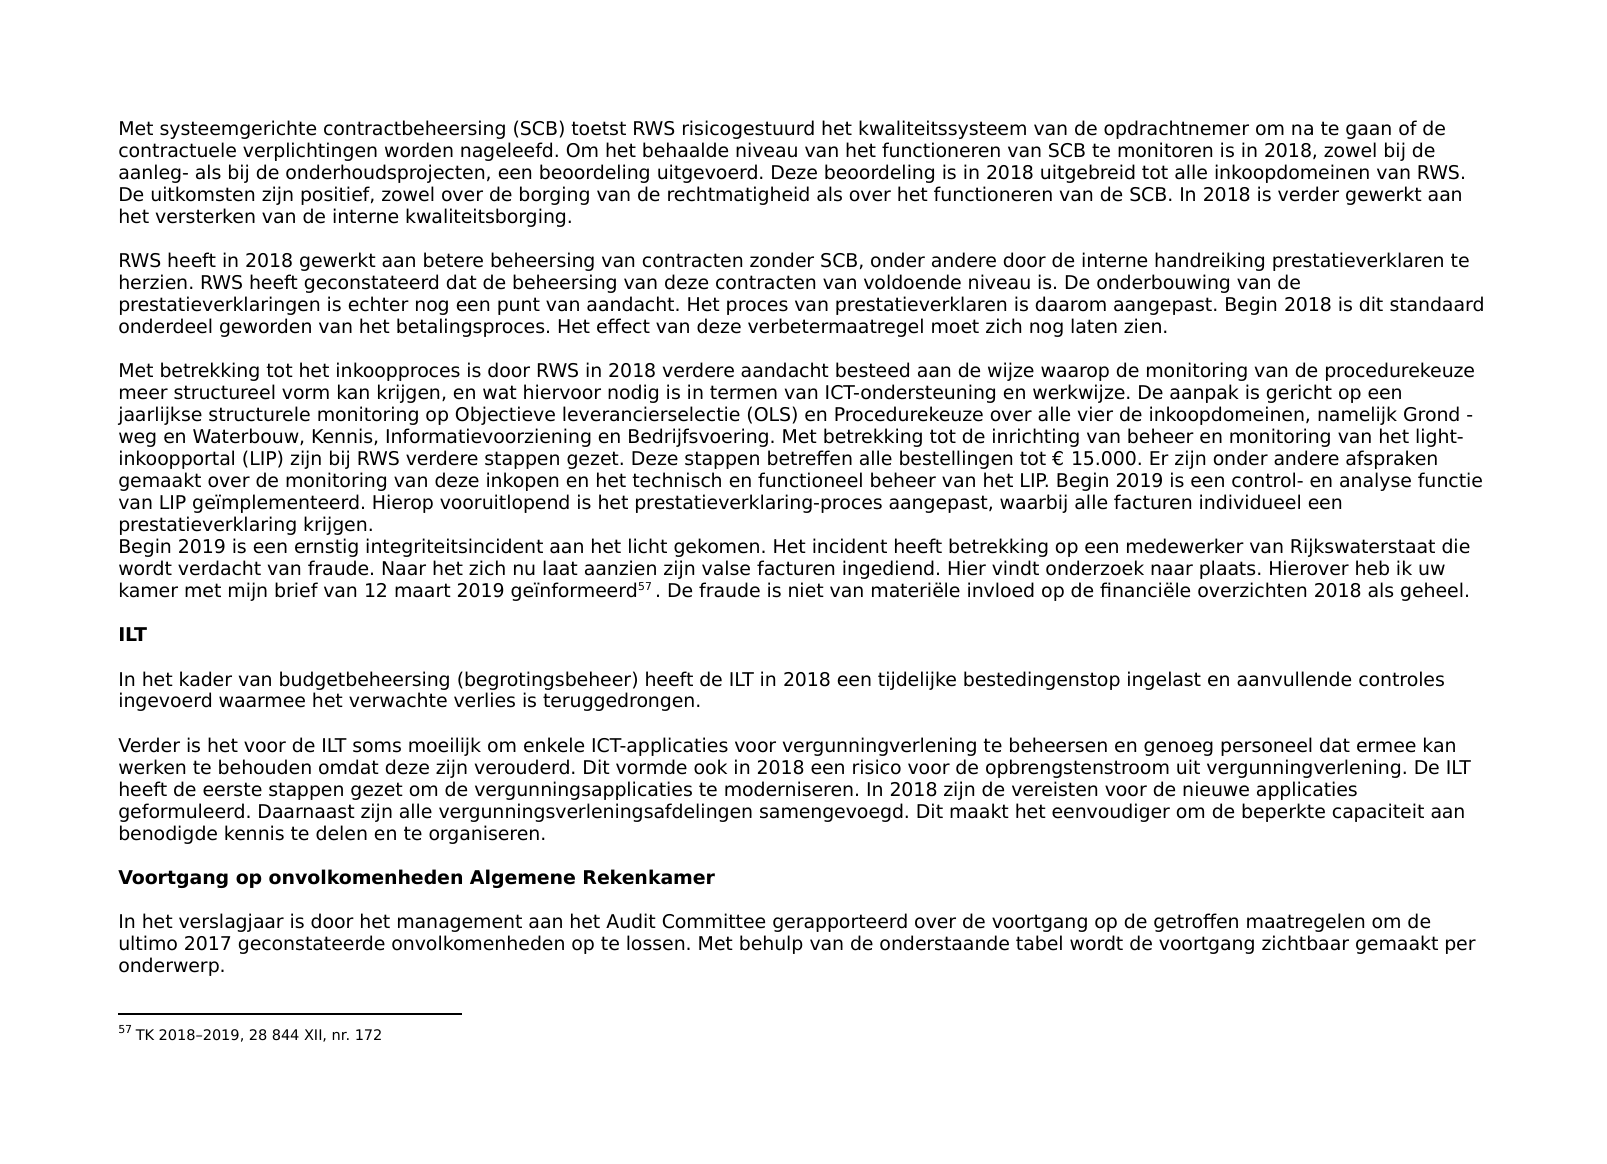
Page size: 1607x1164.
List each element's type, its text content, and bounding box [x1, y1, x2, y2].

text In het verslagjaar is door het management aan het Audit Committee gerapporteerd over de voortgang op de getroffen maatregelen om de ultimo 2017 geconstateerde onvolkomenheden op te lossen. Met behulp van de onderstaande tabel wordt de voortgang zichtbaar gemaakt per onderwerp. [118, 911, 1488, 977]
text Verder is het voor de ILT soms moeilijk om enkele ICT-applicaties voor vergunningverlening te beheersen en genoeg personeel dat ermee kan werken te behouden omdat deze zijn verouderd. Dit vormde ook in 2018 een risico voor de opbrengstenstroom uit vergunningverlening. De ILT heeft de eerste stappen gezet om de vergunningsapplicaties te moderniseren. In 2018 zijn de vereisten voor de nieuwe applicaties geformuleerd. Daarnaast zijn alle vergunningsverleningsafdelingen samengevoegd. Dit maakt het eenvoudiger om de beperkte capaciteit aan benodigde kennis te delen en te organiseren. [118, 734, 1488, 844]
subtitle ILT [118, 624, 1488, 646]
text Met systeemgerichte contractbeheersing (SCB) toetst RWS risicogestuurd het kwaliteitssysteem van de opdrachtnemer om na te gaan of de contractuele verplichtingen worden nageleefd. Om het behaalde niveau van het functioneren van SCB te monitoren is in 2018, zowel bij de aanleg- als bij de onderhoudsprojecten, een beoordeling uitgevoerd. Deze beoordeling is in 2018 uitgebreid tot alle inkoopdomeinen van RWS. De uitkomsten zijn positief, zowel over de borging van de rechtmatigheid als over het functioneren van de SCB. In 2018 is verder gewerkt aan het versterken van de interne kwaliteitsborging. [118, 118, 1488, 228]
text RWS heeft in 2018 gewerkt aan betere beheersing van contracten zonder SCB, onder andere door de interne handreiking prestatieverklaren te herzien. RWS heeft geconstateerd dat de beheersing van deze contracten van voldoende niveau is. De onderbouwing van de prestatieverklaringen is echter nog een punt van aandacht. Het proces van prestatieverklaren is daarom aangepast. Begin 2018 is dit standaard onderdeel geworden van het betalingsproces. Het effect van deze verbetermaatregel moet zich nog laten zien. [118, 250, 1488, 338]
text TK 2018–2019, 28 844 XII, nr. 172 [118, 1023, 1488, 1045]
subtitle Voortgang op onvolkomenheden Algemene Rekenkamer [118, 867, 1488, 889]
text In het kader van budgetbeheersing (begrotingsbeheer) heeft de ILT in 2018 een tijdelijke bestedingenstop ingelast en aanvullende controles ingevoerd waarmee het verwachte verlies is teruggedrongen. [118, 668, 1488, 712]
text Met betrekking tot het inkoopproces is door RWS in 2018 verdere aandacht besteed aan de wijze waarop de monitoring van de procedurekeuze meer structureel vorm kan krijgen, en wat hiervoor nodig is in termen van ICT-ondersteuning en werkwijze. De aanpak is gericht op een jaarlijkse structurele monitoring op Objectieve leverancierselectie (OLS) en Procedurekeuze over alle vier de inkoopdomeinen, namelijk Grond -weg en Waterbouw, Kennis, Informatievoorziening en Bedrijfsvoering. Met betrekking tot de inrichting van beheer en monitoring van het light-inkoopportal (LIP) zijn bij RWS verdere stappen gezet. Deze stappen betreffen alle bestellingen tot € 15.000. Er zijn onder andere afspraken gemaakt over de monitoring van deze inkopen en het technisch en functioneel beheer van het LIP. Begin 2019 is een control- en analyse functie van LIP geïmplementeerd. Hierop vooruitlopend is het prestatieverklaring-proces aangepast, waarbij alle facturen individueel een prestatieverklaring krijgen. [118, 360, 1488, 536]
text Begin 2019 is een ernstig integriteitsincident aan het licht gekomen. Het incident heeft betrekking op een medewerker van Rijkswaterstaat die wordt verdacht van fraude. Naar het zich nu laat aanzien zijn valse facturen ingediend. Hier vindt onderzoek naar plaats. Hierover heb ik uw kamer met mijn brief van 12 maart 2019 geïnformeerd. De fraude is niet van materiële invloed op de financiële overzichten 2018 als geheel. [118, 536, 1488, 602]
